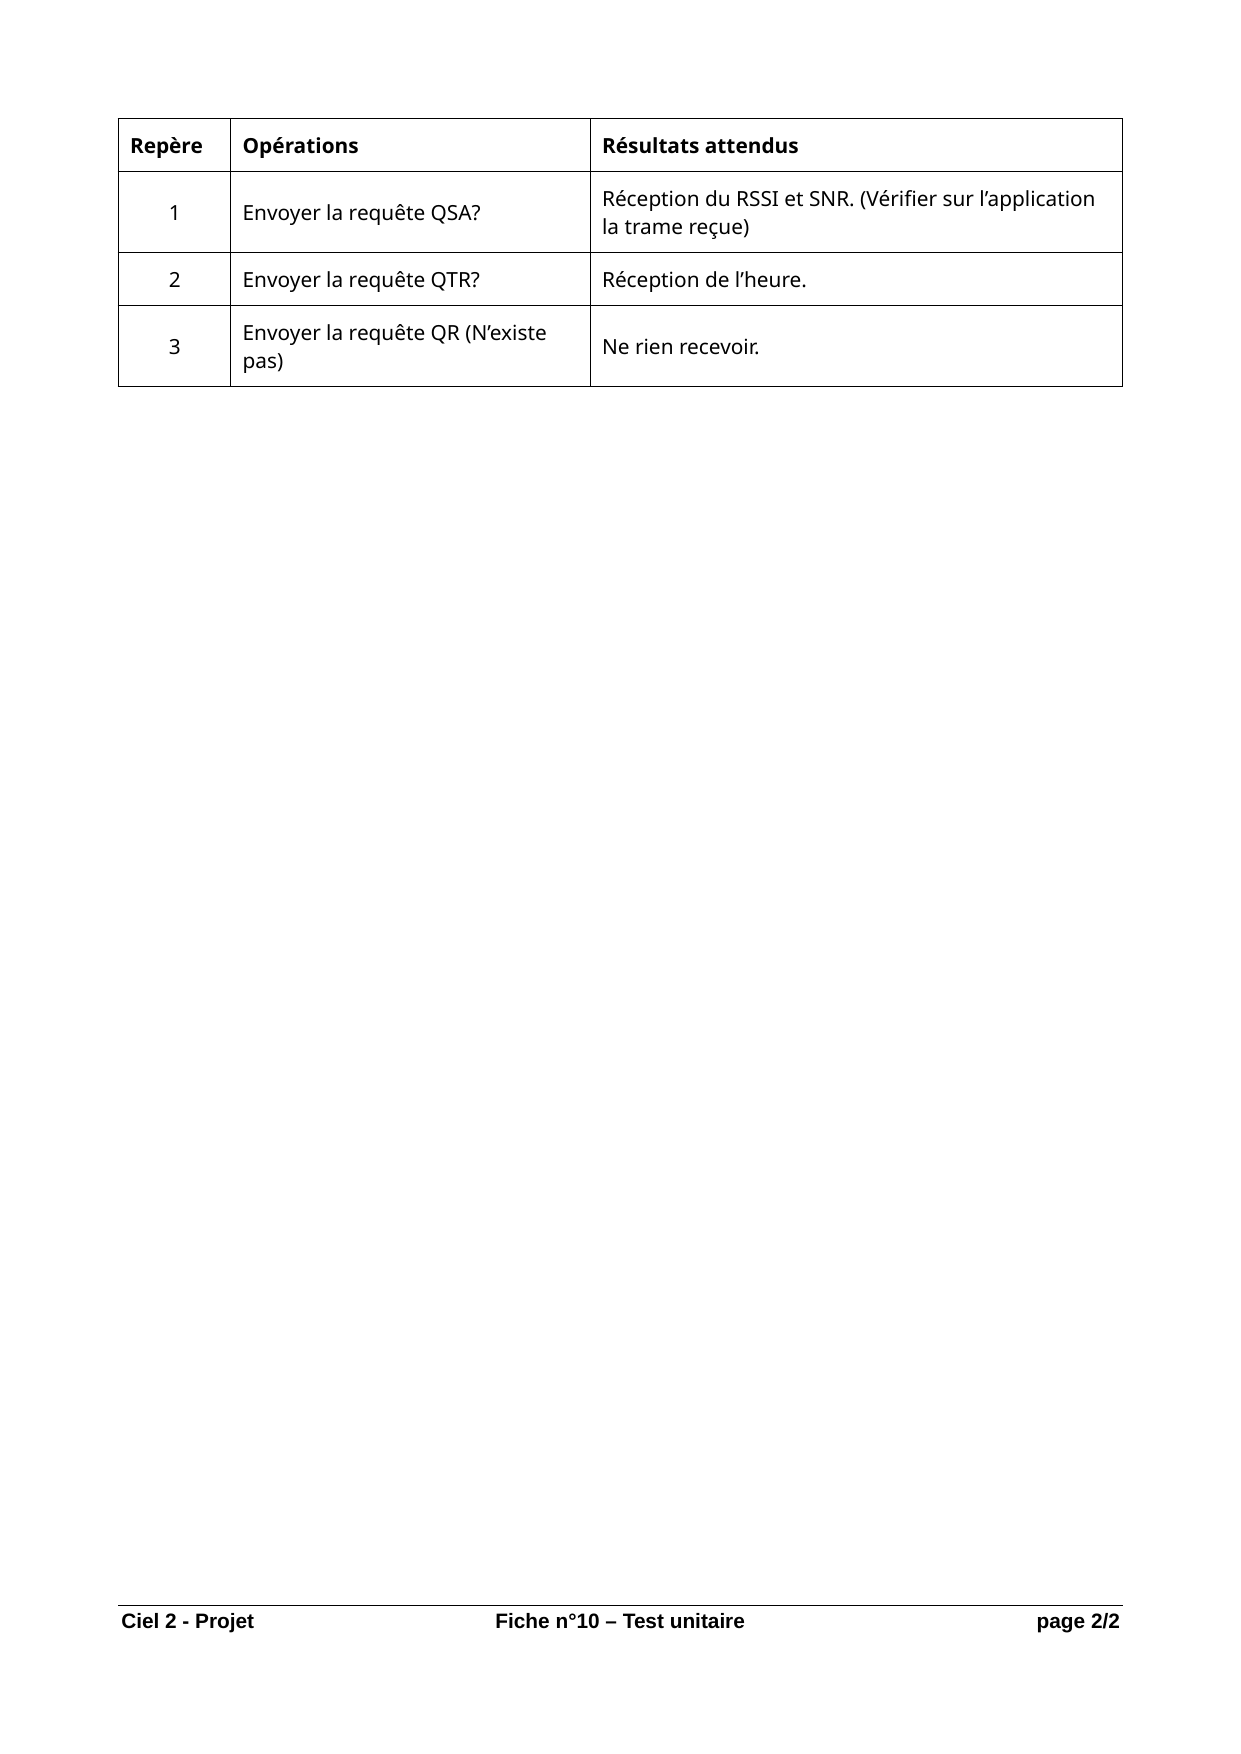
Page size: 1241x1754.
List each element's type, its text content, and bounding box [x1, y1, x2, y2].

table_cell Réception de l’heure. [591, 253, 1122, 305]
table_cell 2 [119, 253, 230, 305]
table_cell 1 [119, 172, 230, 252]
table_cell Repère [119, 119, 230, 171]
table_cell Réception du RSSI et SNR. (Vérifier sur l’application la trame reçue) [591, 172, 1122, 252]
table_cell Envoyer la requête QR (N’existe pas) [231, 306, 590, 386]
table_cell Résultats attendus [591, 119, 1122, 171]
table_cell Envoyer la requête QSA? [231, 172, 590, 252]
table_cell Ne rien recevoir. [591, 306, 1122, 386]
table_cell Opérations [231, 119, 590, 171]
table_cell Envoyer la requête QTR? [231, 253, 590, 305]
table_cell 3 [119, 306, 230, 386]
